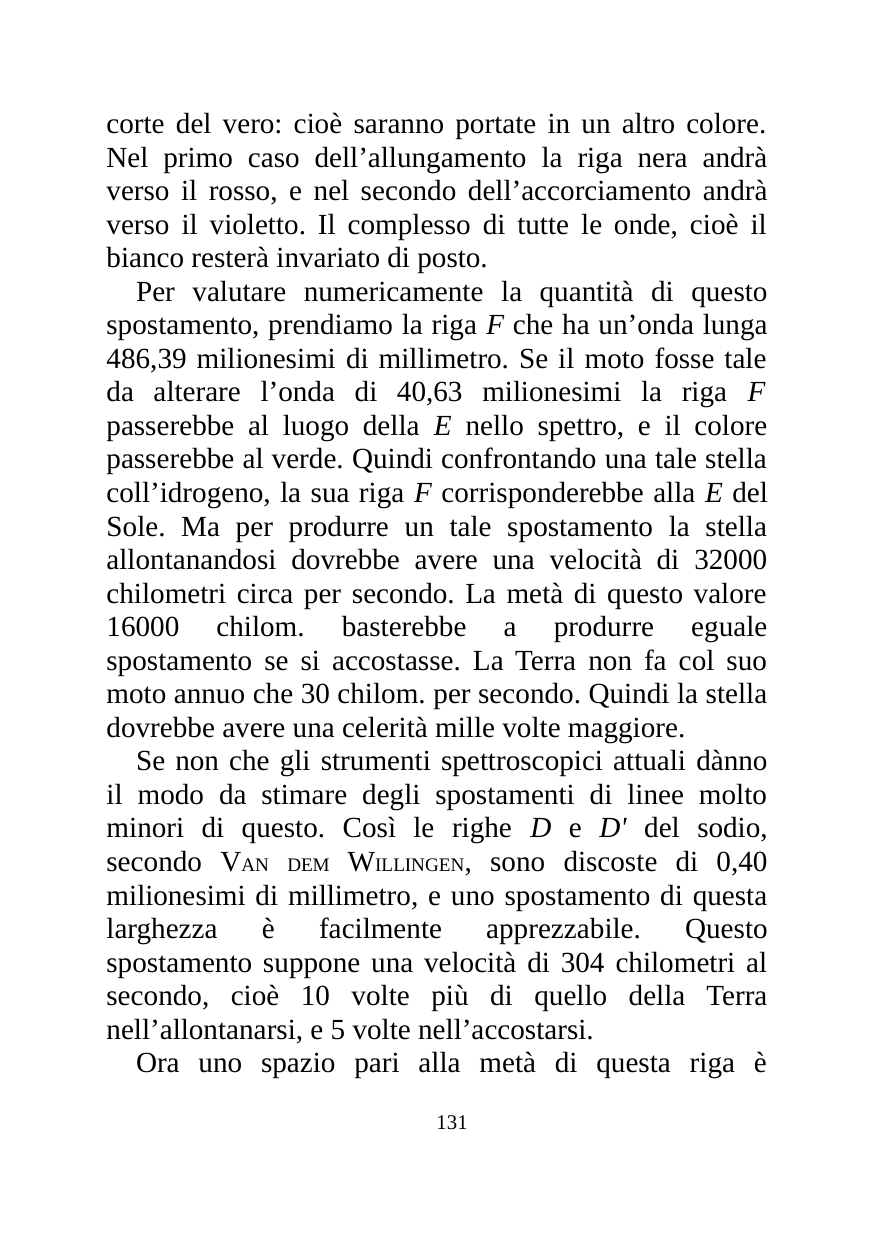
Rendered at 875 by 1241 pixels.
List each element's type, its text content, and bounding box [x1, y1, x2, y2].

text corte del vero: cioè saranno portate in un altro colore. Nel primo caso dell’allungamento la riga nera andrà verso il rosso, e nel secondo dell’accorciamento andrà verso il violetto. Il complesso di tutte le onde, cioè il bianco resterà invariato di posto. [106, 106, 768, 274]
text Per valutare numericamente la quantità di questo spostamento, prendiamo la riga F che ha un’onda lunga 486,39 milionesimi di millimetro. Se il moto fosse tale da alterare l’onda di 40,63 milionesimi la riga F passerebbe al luogo della E nello spettro, e il colore passerebbe al verde. Quindi confrontando una tale stella coll’idrogeno, la sua riga F corrisponderebbe alla E del Sole. Ma per produrre un tale spostamento la stella allontanandosi dovrebbe avere una velocità di 32000 chilometri circa per secondo. La metà di questo valore 16000 chilom. basterebbe a produrre eguale spostamento se si accostasse. La Terra non fa col suo moto annuo che 30 chilom. per secondo. Quindi la stella dovrebbe avere una celerità mille volte maggiore. [106, 274, 768, 743]
text Ora uno spazio pari alla metà di questa riga è [106, 1045, 768, 1079]
text Se non che gli strumenti spettroscopici attuali dànno il modo da stimare degli spostamenti di linee molto minori di questo. Così le righe D e D' del sodio, secondo Van dem Willingen, sono discoste di 0,40 milionesimi di millimetro, e uno spostamento di questa larghezza è facilmente apprezzabile. Questo spostamento suppone una velocità di 304 chilometri al secondo, cioè 10 volte più di quello della Terra nell’allontanarsi, e 5 volte nell’accostarsi. [106, 743, 768, 1045]
